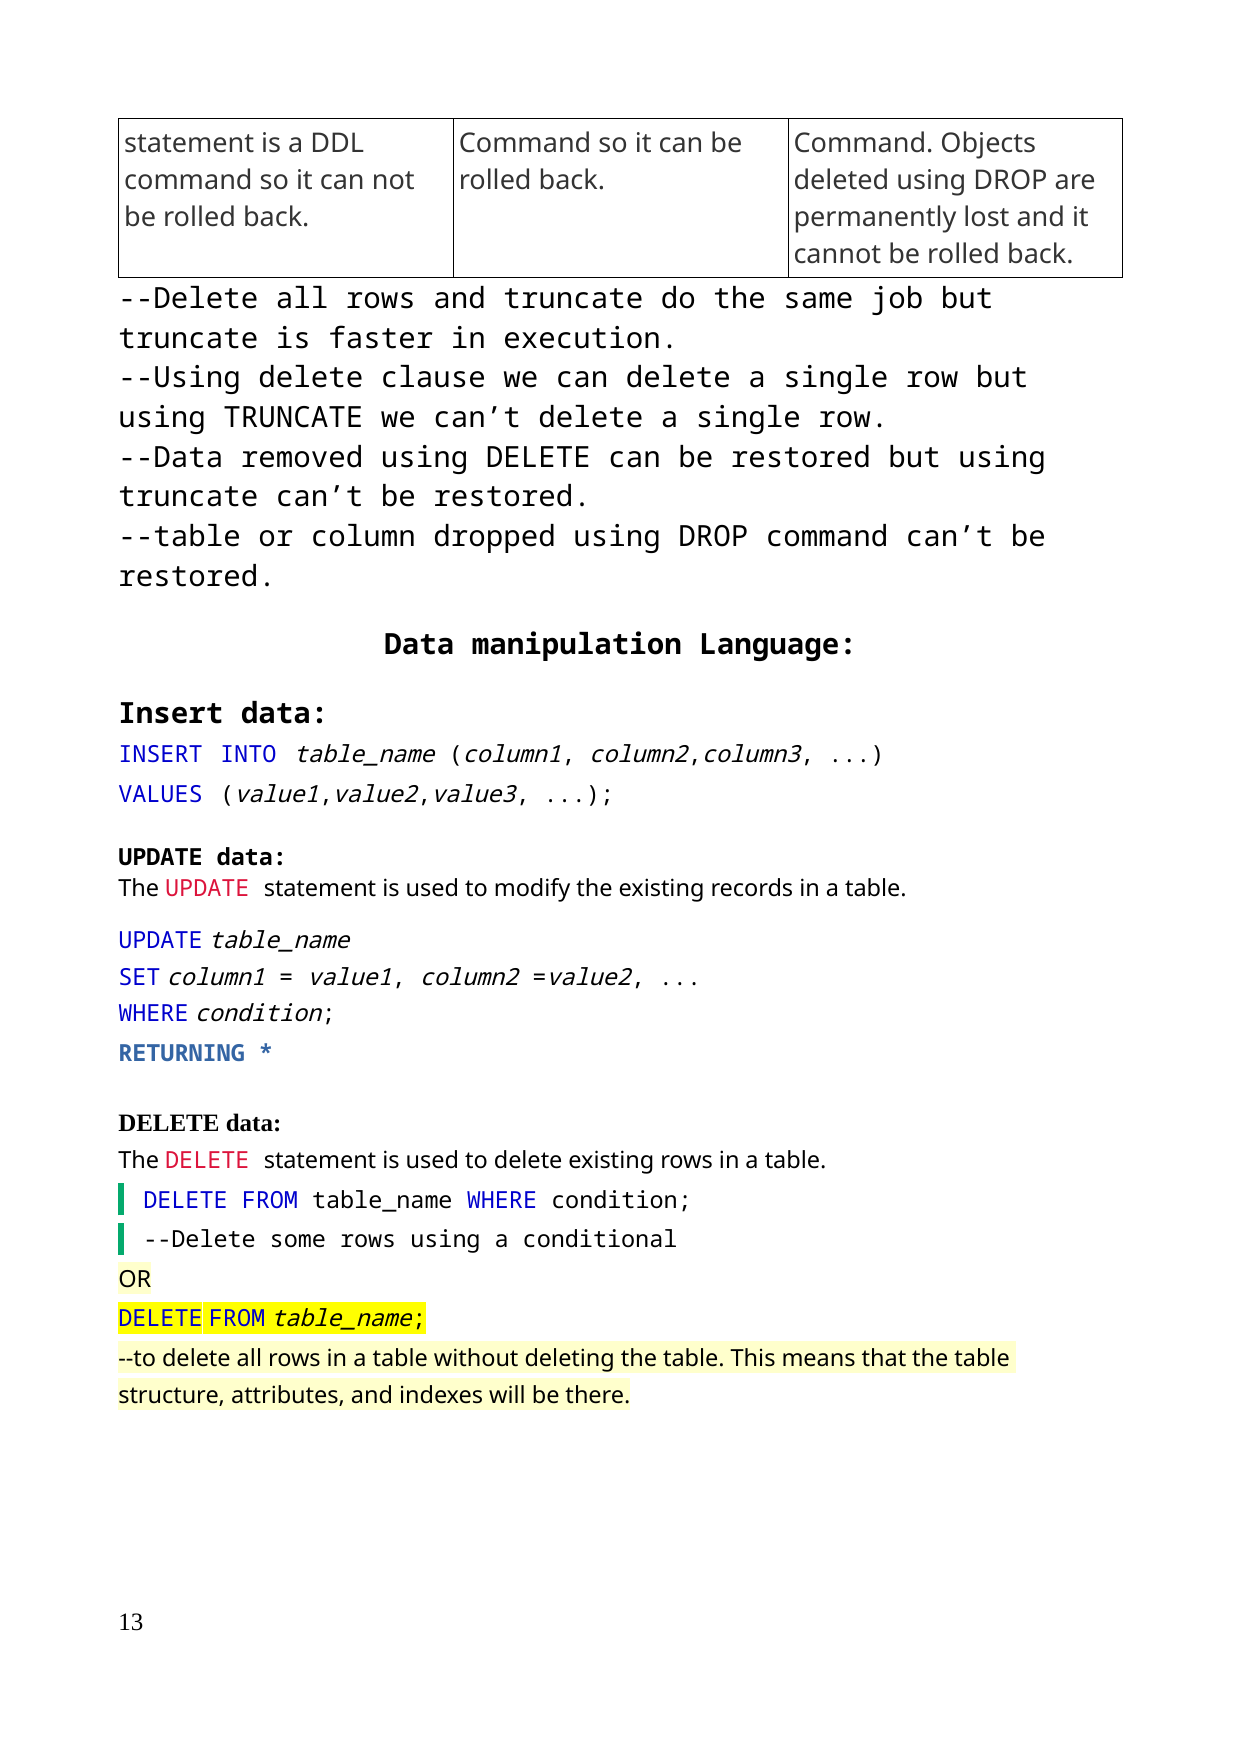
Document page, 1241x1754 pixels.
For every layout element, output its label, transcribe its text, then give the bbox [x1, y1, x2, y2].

text --Using delete clause we can delete a single row but using TRUNCATE we can’t delete a single row. [118, 357, 1122, 436]
text OR [118, 1262, 1122, 1294]
text RETURNING * [118, 1036, 1122, 1101]
text --Delete all rows and truncate do the same job but truncate is faster in execution. [118, 278, 1122, 357]
text --Data removed using DELETE can be restored but using truncate can’t be restored. [118, 436, 1122, 515]
text The UPDATE statement is used to modify the existing records in a table. [118, 872, 1122, 904]
text --Delete some rows using a conditional [124, 1223, 1122, 1255]
text The DELETE statement is used to delete existing rows in a table. [118, 1144, 1122, 1176]
text DELETE FROM table_name WHERE condition; [124, 1183, 1122, 1215]
text --to delete all rows in a table without deleting the table. This means that the table structure, attributes, and indexes will be there. [118, 1341, 1122, 1410]
text INSERT INTO table_name (column1, column2,column3, ...) VALUES (value1,value2,value3, ...); [118, 732, 1122, 811]
table_cell Command. Objects deleted using DROP are permanently lost and it cannot be rolled back. [789, 119, 1122, 277]
text UPDATE table_name SET column1 = value1, column2 =value2, ... WHERE condition; [118, 923, 1122, 1029]
table_cell Command so it can be rolled back. [454, 119, 788, 277]
text Insert data: [118, 692, 1122, 732]
text DELETE FROM table_name; [118, 1302, 1122, 1334]
text UPDATE data: [118, 840, 1122, 872]
text DELETE data: [118, 1108, 1122, 1137]
table_cell statement is a DDL command so it can not be rolled back. [119, 119, 453, 277]
text Data manipulation Language: [118, 623, 1122, 663]
text --table or column dropped using DROP command can’t be restored. [118, 515, 1122, 595]
